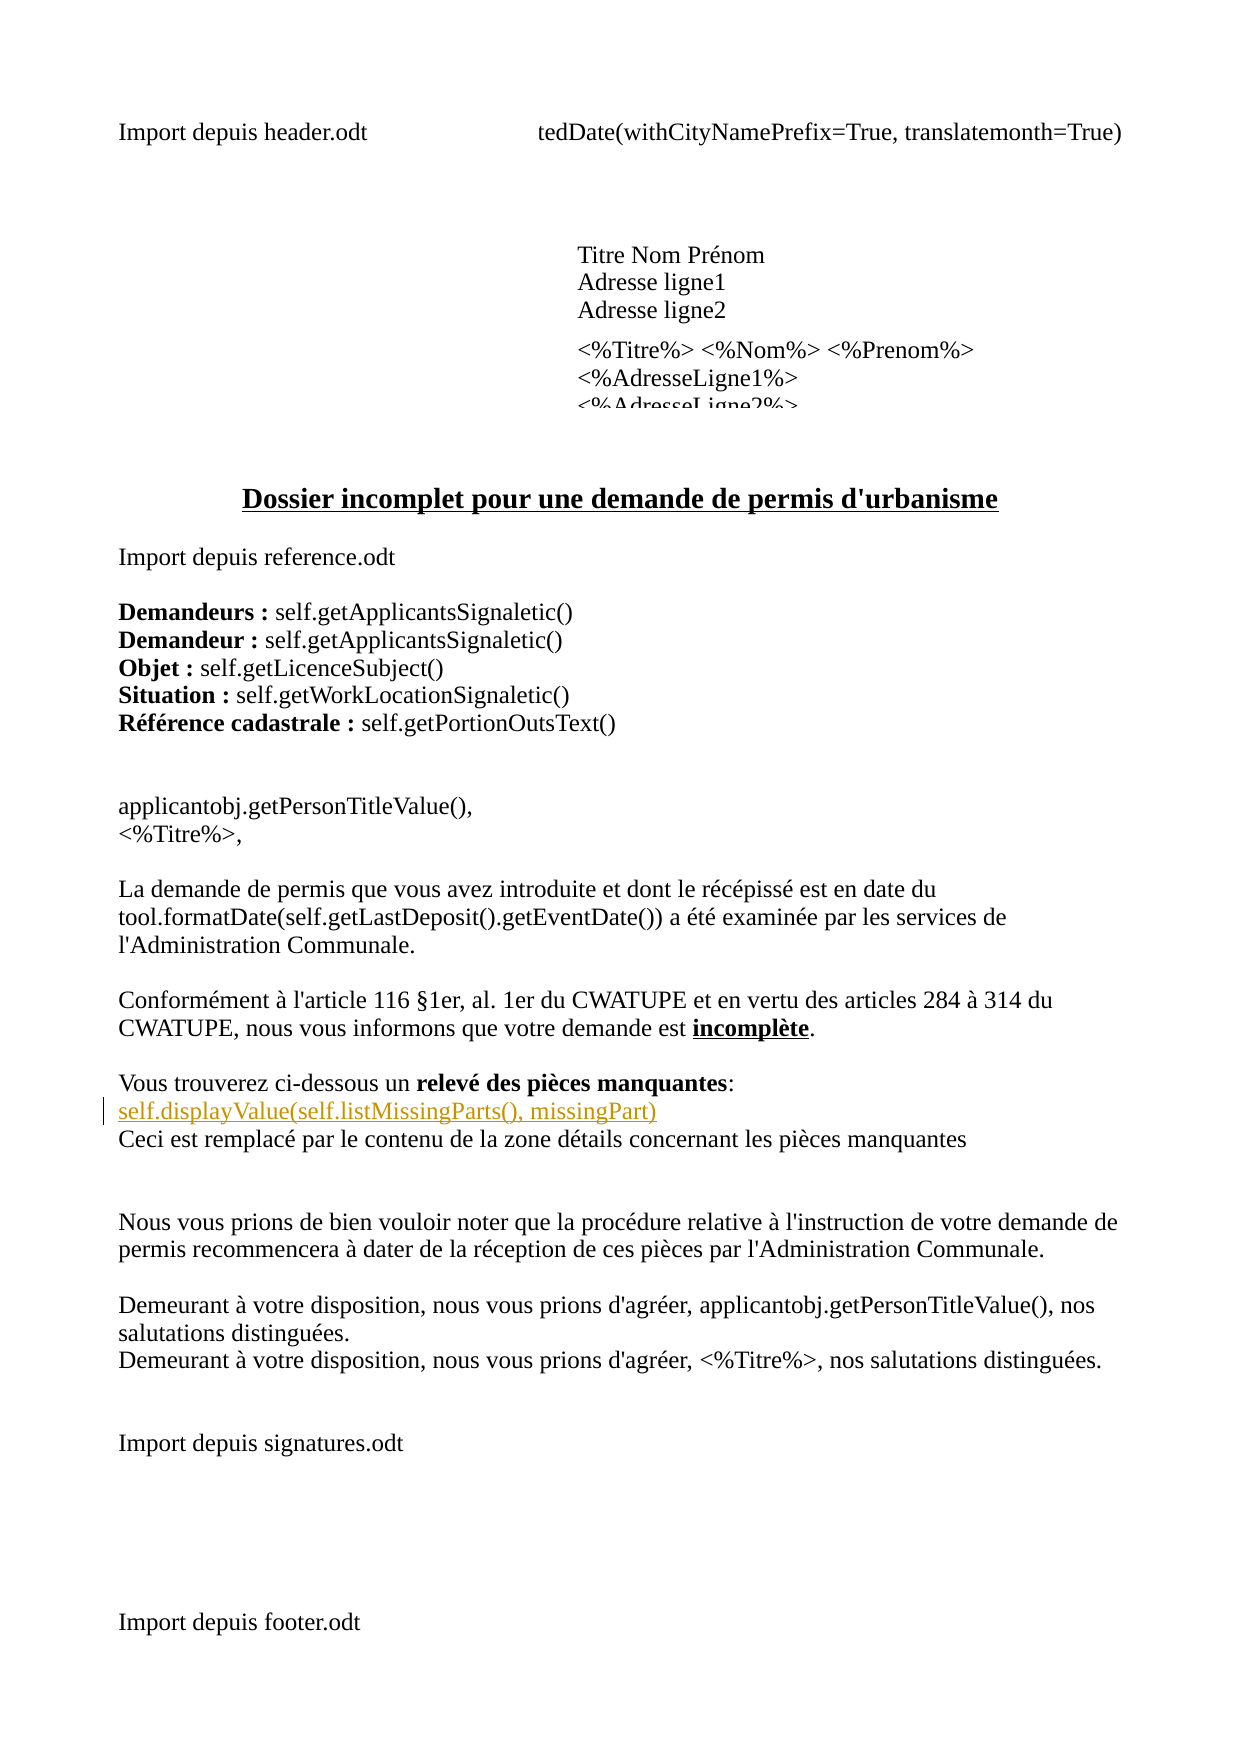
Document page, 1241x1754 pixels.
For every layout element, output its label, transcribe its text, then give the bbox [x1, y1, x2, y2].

text self.displayValue(self.listMissingParts(), missingPart) [118, 1097, 1122, 1125]
text Objet : self.getLicenceSubject() [118, 654, 1122, 681]
text <%Titre%> <%Nom%> <%Prenom%> <%AdresseLigne1%> <%AdresseLigne2%> [577, 336, 1028, 408]
text <%Titre%>, [118, 820, 1122, 848]
text applicantobj.getPersonTitleValue(), [118, 792, 1122, 820]
text Ceci est remplacé par le contenu de la zone détails concernant les pièces manquantes [118, 1125, 1122, 1152]
text Import depuis signatures.odt [118, 1429, 1122, 1457]
title Dossier incomplet pour une demande de permis d'urbanisme [118, 483, 1122, 515]
text Import depuis reference.odt [118, 543, 1122, 571]
text Demandeurs : self.getApplicantsSignaletic() [118, 598, 1122, 626]
text Nous vous prions de bien vouloir noter que la procédure relative à l'instruction de votre demande de permis recommencera à dater de la réception de ces pièces par l'Administration Communale. [118, 1208, 1122, 1263]
text Référence cadastrale : self.getPortionOutsText() [118, 709, 1122, 737]
text Conformément à l'article 116 §1er, al. 1er du CWATUPE et en vertu des articles 284 à 314 du CWATUPE, nous vous informons que votre demande est incomplète. [118, 986, 1122, 1042]
text Demeurant à votre disposition, nous vous prions d'agréer, <%Titre%>, nos salutations distinguées. [118, 1346, 1122, 1374]
text Demeurant à votre disposition, nous vous prions d'agréer, applicantobj.getPersonTitleValue(), nos salutations distinguées. [118, 1291, 1122, 1346]
text Import depuis header.odt [118, 118, 539, 146]
text Situation : self.getWorkLocationSignaletic() [118, 681, 1122, 709]
text Demandeur : self.getApplicantsSignaletic() [118, 626, 1122, 654]
text urbanEventObj.getFormattedDate(withCityNamePrefix=True, translatemonth=True) [118, 118, 1122, 427]
text La demande de permis que vous avez introduite et dont le récépissé est en date du tool.formatDate(self.getLastDeposit().getEventDate()) a été examinée par les services de l'Administration Communale. [118, 875, 1122, 958]
text Vous trouverez ci-dessous un relevé des pièces manquantes: [118, 1069, 1122, 1097]
text Titre Nom Prénom Adresse ligne1 Adresse ligne2 [577, 241, 1028, 324]
